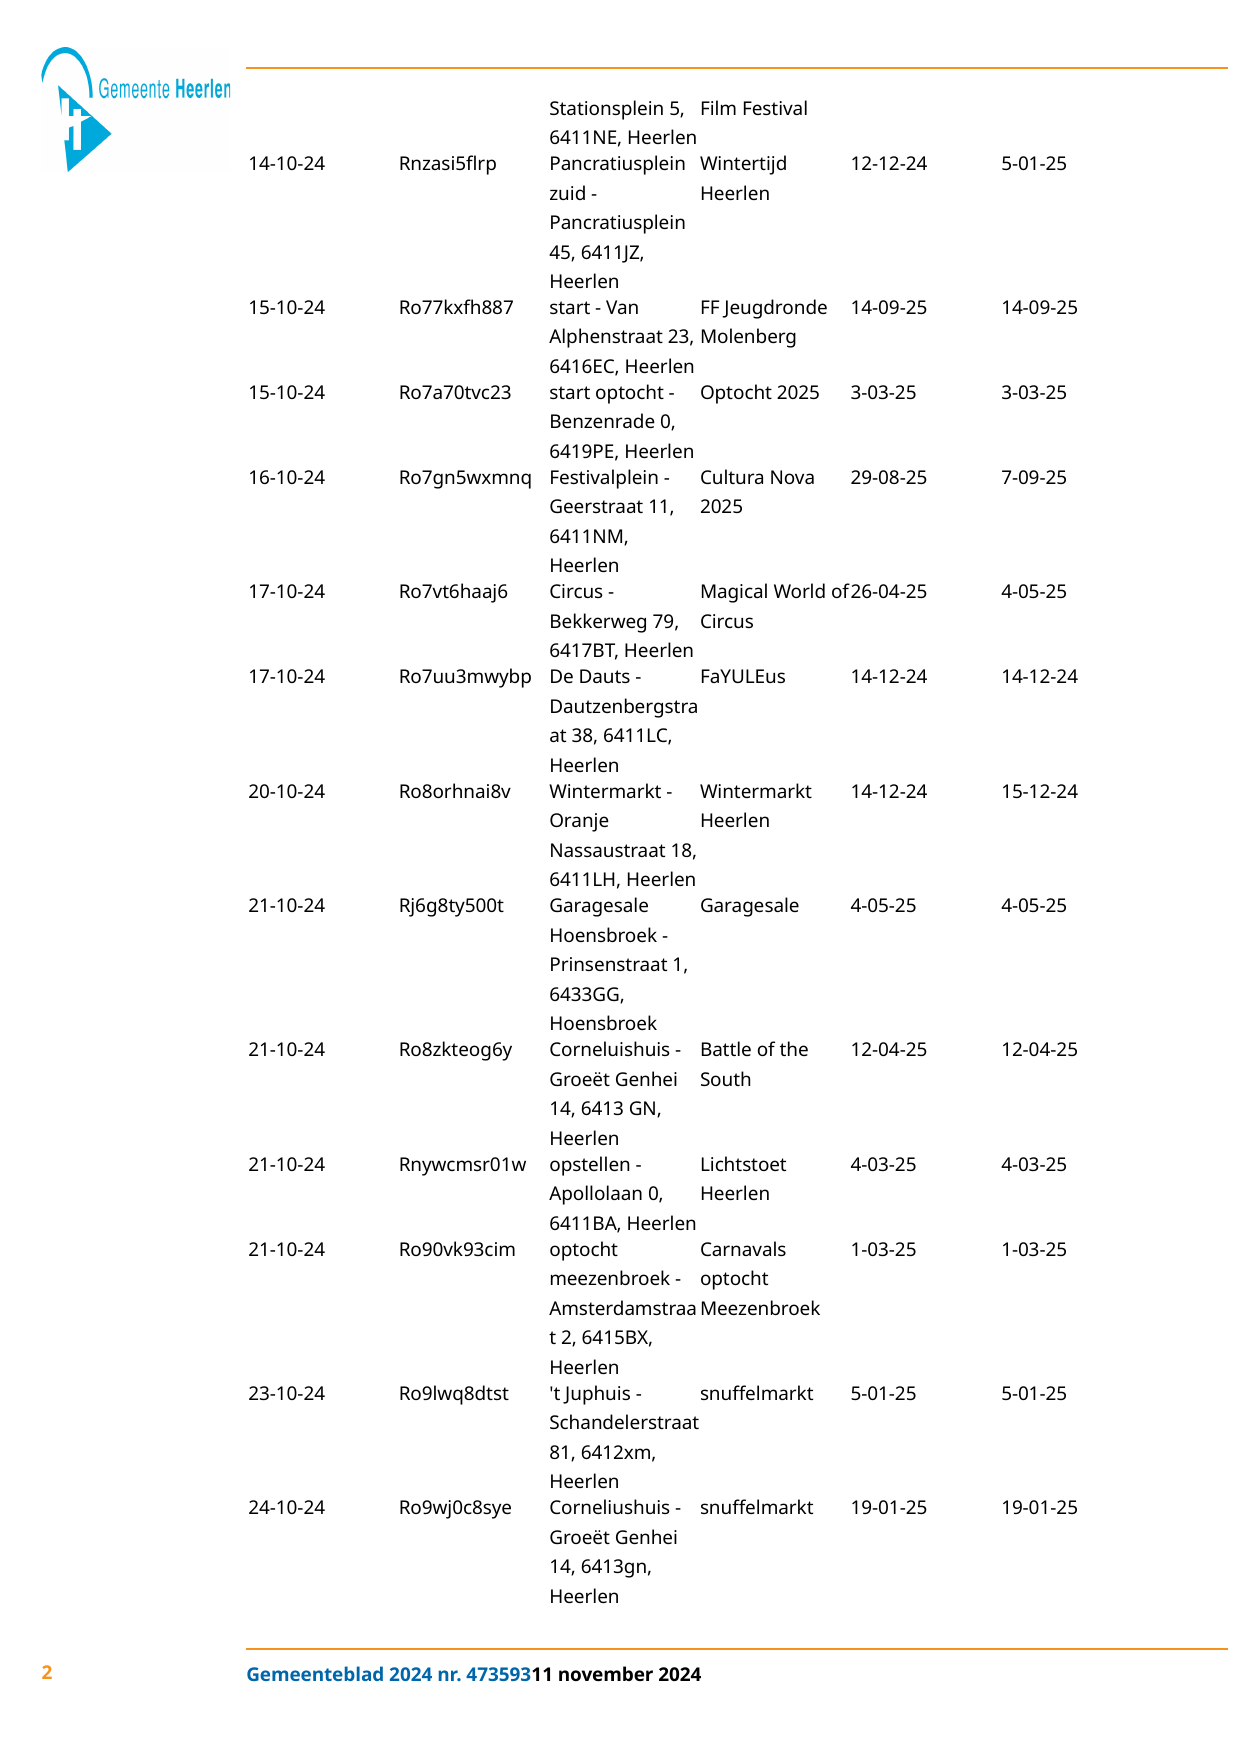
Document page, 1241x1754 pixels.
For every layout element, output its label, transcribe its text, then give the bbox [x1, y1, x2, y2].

table_cell Optocht 2025 [700, 379, 850, 464]
table_cell 3-03-25 [850, 379, 1001, 464]
table_cell 't Juphuis - Schandelerstraat 81, 6412xm, Heerlen [549, 1380, 700, 1494]
picture [41, 47, 59, 70]
table_cell 5-01-25 [1001, 1380, 1152, 1494]
table_cell 5-01-25 [850, 1380, 1001, 1494]
table_cell Wintermarkt Heerlen [700, 778, 850, 892]
table_cell Wintertijd Heerlen [700, 150, 850, 294]
table_cell 21-10-24 [248, 892, 398, 1036]
table_cell start optocht - Benzenrade 0, 6419PE, Heerlen [549, 379, 700, 464]
table_cell Pancratiusplein zuid - Pancratiusplein 45, 6411JZ, Heerlen [549, 150, 700, 294]
table_cell Rnywcmsr01w [399, 1151, 549, 1236]
table_cell 5-01-25 [1001, 150, 1152, 294]
table_cell 19-01-25 [850, 1494, 1001, 1609]
table_cell Carnavals optocht Meezenbroek [700, 1236, 850, 1380]
table_cell Ro77kxfh887 [399, 294, 549, 379]
table_cell [248, 95, 398, 150]
table_cell Wintermarkt - Oranje Nassaustraat 18, 6411LH, Heerlen [549, 778, 700, 892]
table_cell 14-10-24 [248, 150, 398, 294]
table_cell Rnzasi5flrp [399, 150, 549, 294]
table_cell 1-03-25 [850, 1236, 1001, 1380]
table_cell 7-09-25 [1001, 464, 1152, 578]
table_cell Rj6g8ty500t [399, 892, 549, 1036]
table_cell 4-05-25 [850, 892, 1001, 1036]
table_cell [399, 95, 549, 150]
table_cell Corneliushuis - Groeët Genhei 14, 6413gn, Heerlen [549, 1494, 700, 1609]
table_cell 21-10-24 [248, 1236, 398, 1380]
table_cell 21-10-24 [248, 1151, 398, 1236]
table_cell 4-05-25 [1001, 892, 1152, 1036]
table_cell 17-10-24 [248, 579, 398, 663]
table_cell 20-10-24 [248, 778, 398, 892]
table_cell 15-10-24 [248, 294, 398, 379]
table_cell 21-10-24 [248, 1036, 398, 1151]
table_cell 4-05-25 [1001, 579, 1152, 663]
table_cell 14-12-24 [1001, 663, 1152, 778]
table_cell Corneluishuis - Groeët Genhei 14, 6413 GN, Heerlen [549, 1036, 700, 1151]
table_cell 15-12-24 [1001, 778, 1152, 892]
table_cell 1-03-25 [1001, 1236, 1152, 1380]
table_cell 14-12-24 [850, 778, 1001, 892]
table_cell Lichtstoet Heerlen [700, 1151, 850, 1236]
table_cell opstellen - Apollolaan 0, 6411BA, Heerlen [549, 1151, 700, 1236]
table_cell 14-09-25 [1001, 294, 1152, 379]
table_cell Ro7vt6haaj6 [399, 579, 549, 663]
table_cell 16-10-24 [248, 464, 398, 578]
table_cell Ro8orhnai8v [399, 778, 549, 892]
table_cell 26-04-25 [850, 579, 1001, 663]
table_cell Film Festival [700, 95, 850, 150]
table_cell 4-03-25 [850, 1151, 1001, 1236]
table_cell Garagesale [700, 892, 850, 1036]
table_cell [850, 95, 1001, 150]
table_cell snuffelmarkt [700, 1494, 850, 1609]
table_cell 17-10-24 [248, 663, 398, 778]
table_cell Cultura Nova 2025 [700, 464, 850, 578]
table_cell 12-12-24 [850, 150, 1001, 294]
table_cell [1001, 95, 1152, 150]
table_cell start - Van Alphenstraat 23, 6416EC, Heerlen [549, 294, 700, 379]
table_cell 14-12-24 [850, 663, 1001, 778]
table_cell 24-10-24 [248, 1494, 398, 1609]
table_cell Magical World of Circus [700, 579, 850, 663]
table_cell Festivalplein - Geerstraat 11, 6411NM, Heerlen [549, 464, 700, 578]
table_cell Ro8zkteog6y [399, 1036, 549, 1151]
table_cell Ro9wj0c8sye [399, 1494, 549, 1609]
table_cell optocht meezenbroek - Amsterdamstraat 2, 6415BX, Heerlen [549, 1236, 700, 1380]
table_cell snuffelmarkt [700, 1380, 850, 1494]
table_cell De Dauts - Dautzenbergstraat 38, 6411LC, Heerlen [549, 663, 700, 778]
table_cell Ro7a70tvc23 [399, 379, 549, 464]
table_cell FaYULEus [700, 663, 850, 778]
table_cell 19-01-25 [1001, 1494, 1152, 1609]
picture [41, 47, 231, 172]
table_cell 12-04-25 [850, 1036, 1001, 1151]
table_cell 15-10-24 [248, 379, 398, 464]
table_cell 12-04-25 [1001, 1036, 1152, 1151]
table_cell Battle of the South [700, 1036, 850, 1151]
table_cell Garagesale Hoensbroek - Prinsenstraat 1, 6433GG, Hoensbroek [549, 892, 700, 1036]
table_cell 4-03-25 [1001, 1151, 1152, 1236]
table_cell Ro7uu3mwybp [399, 663, 549, 778]
table_cell Ro9lwq8dtst [399, 1380, 549, 1494]
table_cell Circus - Bekkerweg 79, 6417BT, Heerlen [549, 579, 700, 663]
table_cell Ro90vk93cim [399, 1236, 549, 1380]
table_cell 23-10-24 [248, 1380, 398, 1494]
table_cell FF Jeugdronde Molenberg [700, 294, 850, 379]
table_cell 29-08-25 [850, 464, 1001, 578]
table_cell - Stationsplein 5, 6411NE, Heerlen [549, 95, 700, 150]
table_cell 3-03-25 [1001, 379, 1152, 464]
table_cell Ro7gn5wxmnq [399, 464, 549, 578]
table_cell 14-09-25 [850, 294, 1001, 379]
